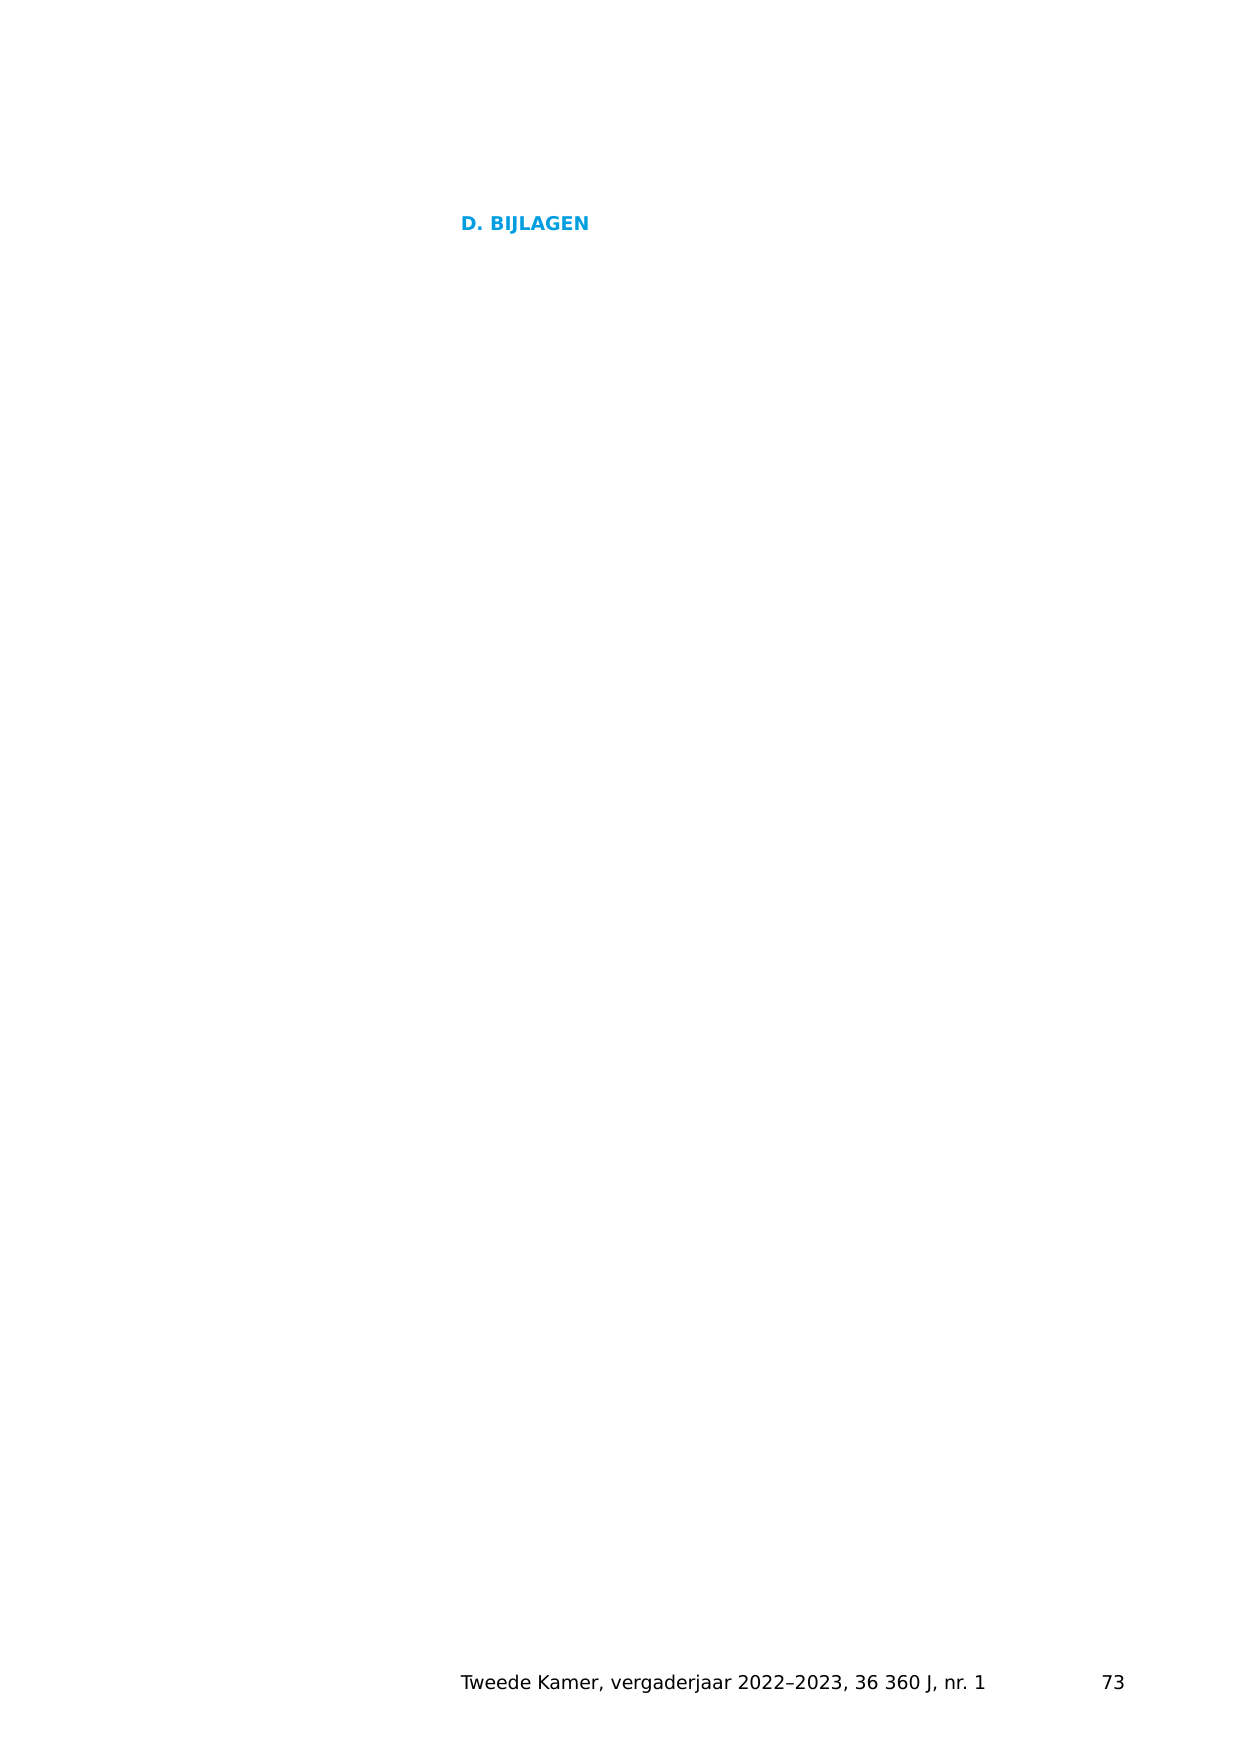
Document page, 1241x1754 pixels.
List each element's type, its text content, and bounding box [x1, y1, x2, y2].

title D. Bijlagen [461, 213, 1125, 235]
